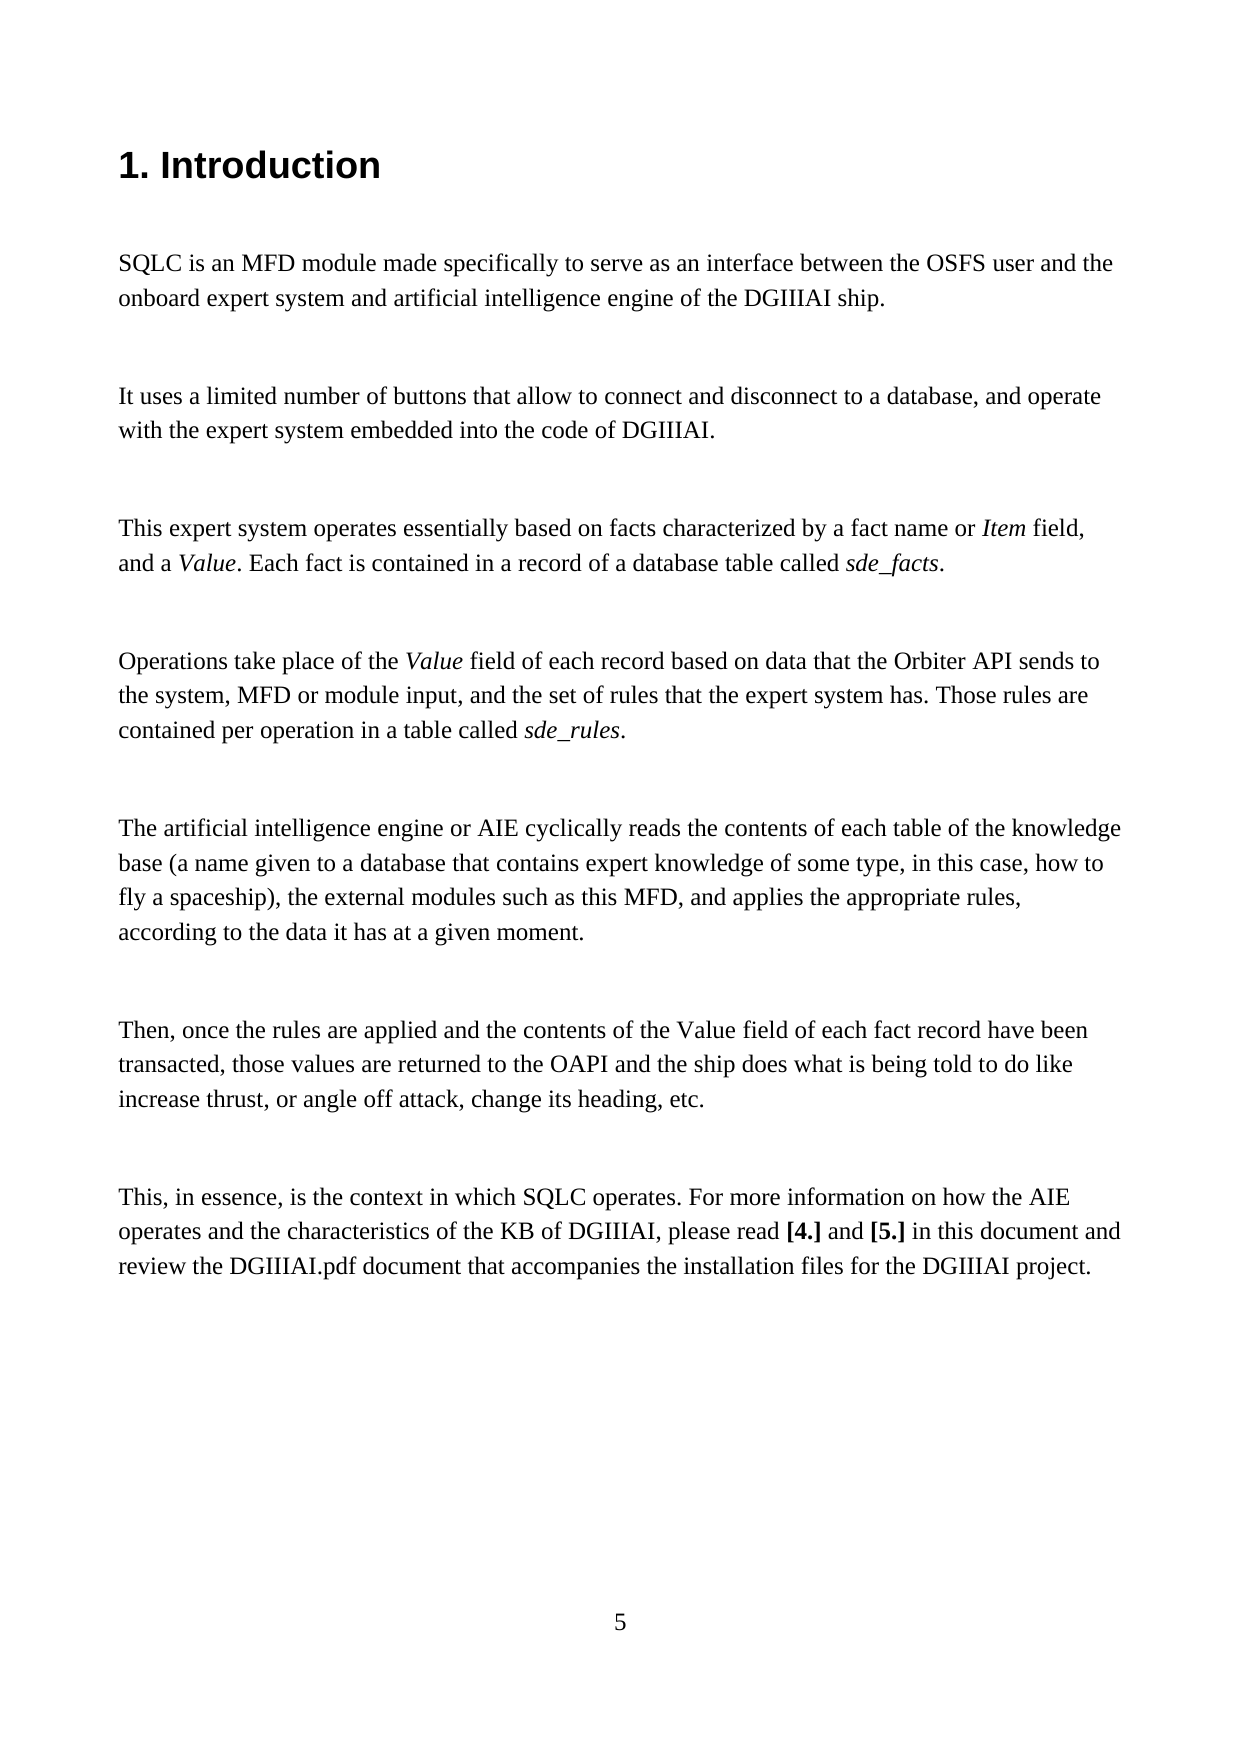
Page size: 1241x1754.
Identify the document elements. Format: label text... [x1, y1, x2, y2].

text Operations take place of the Value field of each record based on data that the Orbiter API sends to the system, MFD or module input, and the set of rules that the expert system has. Those rules are contained per operation in a table called sde_rules. [118, 646, 1122, 744]
text This, in essence, is the context in which SQLC operates. For more information on how the AIE operates and the characteristics of the KB of DGIIIAI, please read [4.] and [5.] in this document and review the DGIIIAI.pdf document that accompanies the installation files for the DGIIIAI project. [118, 1182, 1122, 1279]
text The artificial intelligence engine or AIE cyclically reads the contents of each table of the knowledge base (a name given to a database that contains expert knowledge of some type, in this case, how to fly a spaceship), the external modules such as this MFD, and applies the appropriate rules, according to the data it has at a given moment. [118, 813, 1122, 945]
text SQLC is an MFD module made specifically to serve as an interface between the OSFS user and the onboard expert system and artificial intelligence engine of the DGIIIAI ship. [118, 248, 1122, 312]
text This expert system operates essentially based on facts characterized by a fact name or Item field, and a Value. Each fact is contained in a record of a database table called sde_facts. [118, 513, 1122, 577]
text Then, once the rules are applied and the contents of the Value field of each fact record have been transacted, those values are returned to the OAPI and the ship does what is being told to do like increase thrust, or angle off attack, change its heading, etc. [118, 1015, 1122, 1112]
text It uses a limited number of buttons that allow to connect and disconnect to a database, and operate with the expert system embedded into the code of DGIIIAI. [118, 381, 1122, 444]
subtitle 1. Introduction [118, 143, 1122, 187]
